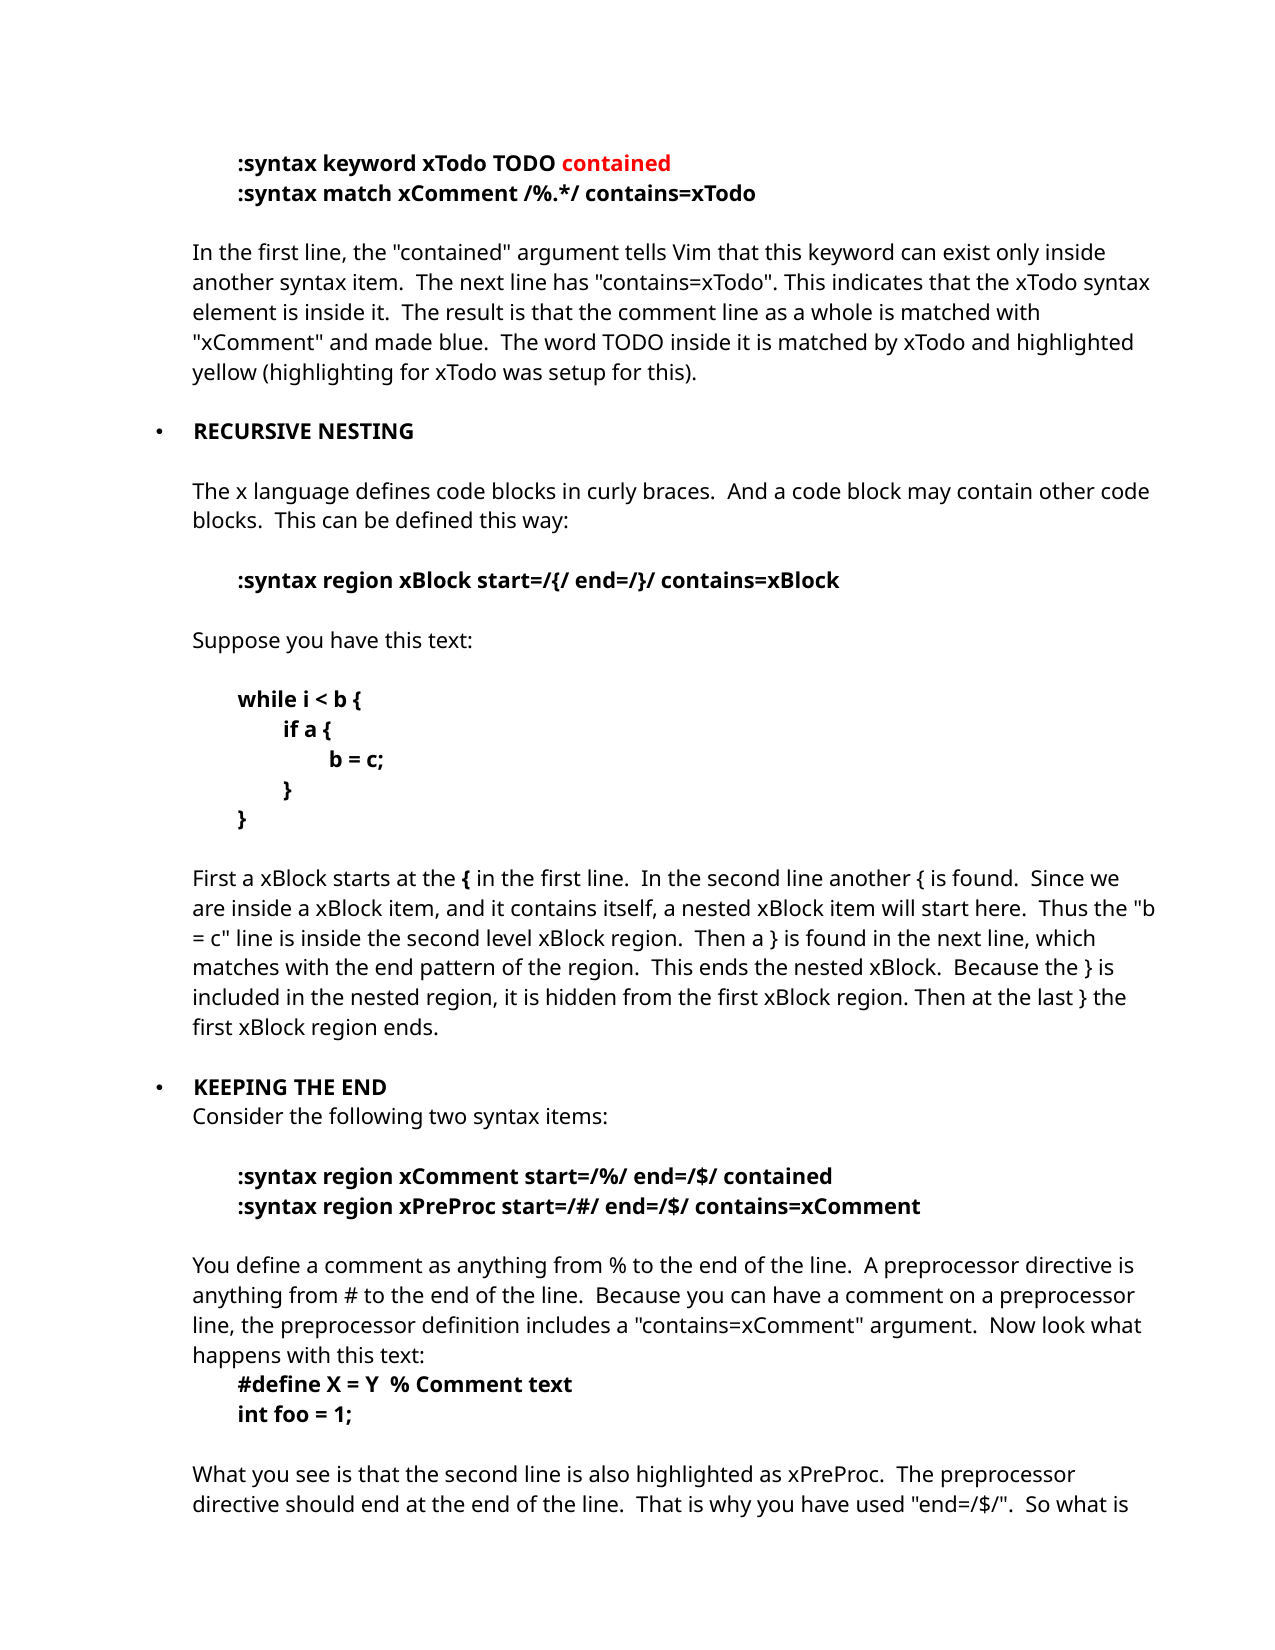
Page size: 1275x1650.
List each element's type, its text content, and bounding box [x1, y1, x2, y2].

list :syntax keyword xTodo TODO contained [192, 148, 1157, 178]
list :syntax region xComment start=/%/ end=/$/ contained [192, 1161, 1157, 1191]
list :syntax region xPreProc start=/#/ end=/$/ contains=xComment [192, 1191, 1157, 1220]
list } [192, 803, 1157, 833]
list In the first line, the "contained" argument tells Vim that this keyword can exist only inside another syntax item. The next line has "contains=xTodo". This indicates that the xTodo syntax element is inside it. The result is that the comment line as a whole is matched with "xComment" and made blue. The word TODO inside it is matched by xTodo and highlighted yellow (highlighting for xTodo was setup for this). [192, 237, 1157, 386]
list #define X = Y % Comment text [192, 1369, 1157, 1399]
list :syntax region xBlock start=/{/ end=/}/ contains=xBlock [192, 565, 1157, 595]
list KEEPING THE END [156, 1071, 1157, 1101]
list while i < b { [192, 684, 1157, 714]
list if a { [192, 714, 1157, 744]
list Suppose you have this text: [192, 624, 1157, 654]
list RECURSIVE NESTING [156, 416, 1157, 446]
list You define a comment as anything from % to the end of the line. A preprocessor directive is anything from # to the end of the line. Because you can have a comment on a preprocessor line, the preprocessor definition includes a "contains=xComment" argument. Now look what happens with this text: [192, 1250, 1157, 1369]
list } [192, 773, 1157, 803]
list What you see is that the second line is also highlighted as xPreProc. The preprocessor directive should end at the end of the line. That is why you have used "end=/$/". So what is [192, 1459, 1157, 1518]
list int foo = 1; [192, 1399, 1157, 1429]
list :syntax match xComment /%.*/ contains=xTodo [192, 178, 1157, 207]
list First a xBlock starts at the { in the first line. In the second line another { is found. Since we are inside a xBlock item, and it contains itself, a nested xBlock item will start here. Thus the "b = c" line is inside the second level xBlock region. Then a } is found in the next line, which matches with the end pattern of the region. This ends the nested xBlock. Because the } is included in the nested region, it is hidden from the first xBlock region. Then at the last } the first xBlock region ends. [192, 863, 1157, 1042]
list b = c; [192, 744, 1157, 773]
list Consider the following two syntax items: [192, 1101, 1157, 1131]
list The x language defines code blocks in curly braces. And a code block may contain other code blocks. This can be defined this way: [192, 476, 1157, 535]
